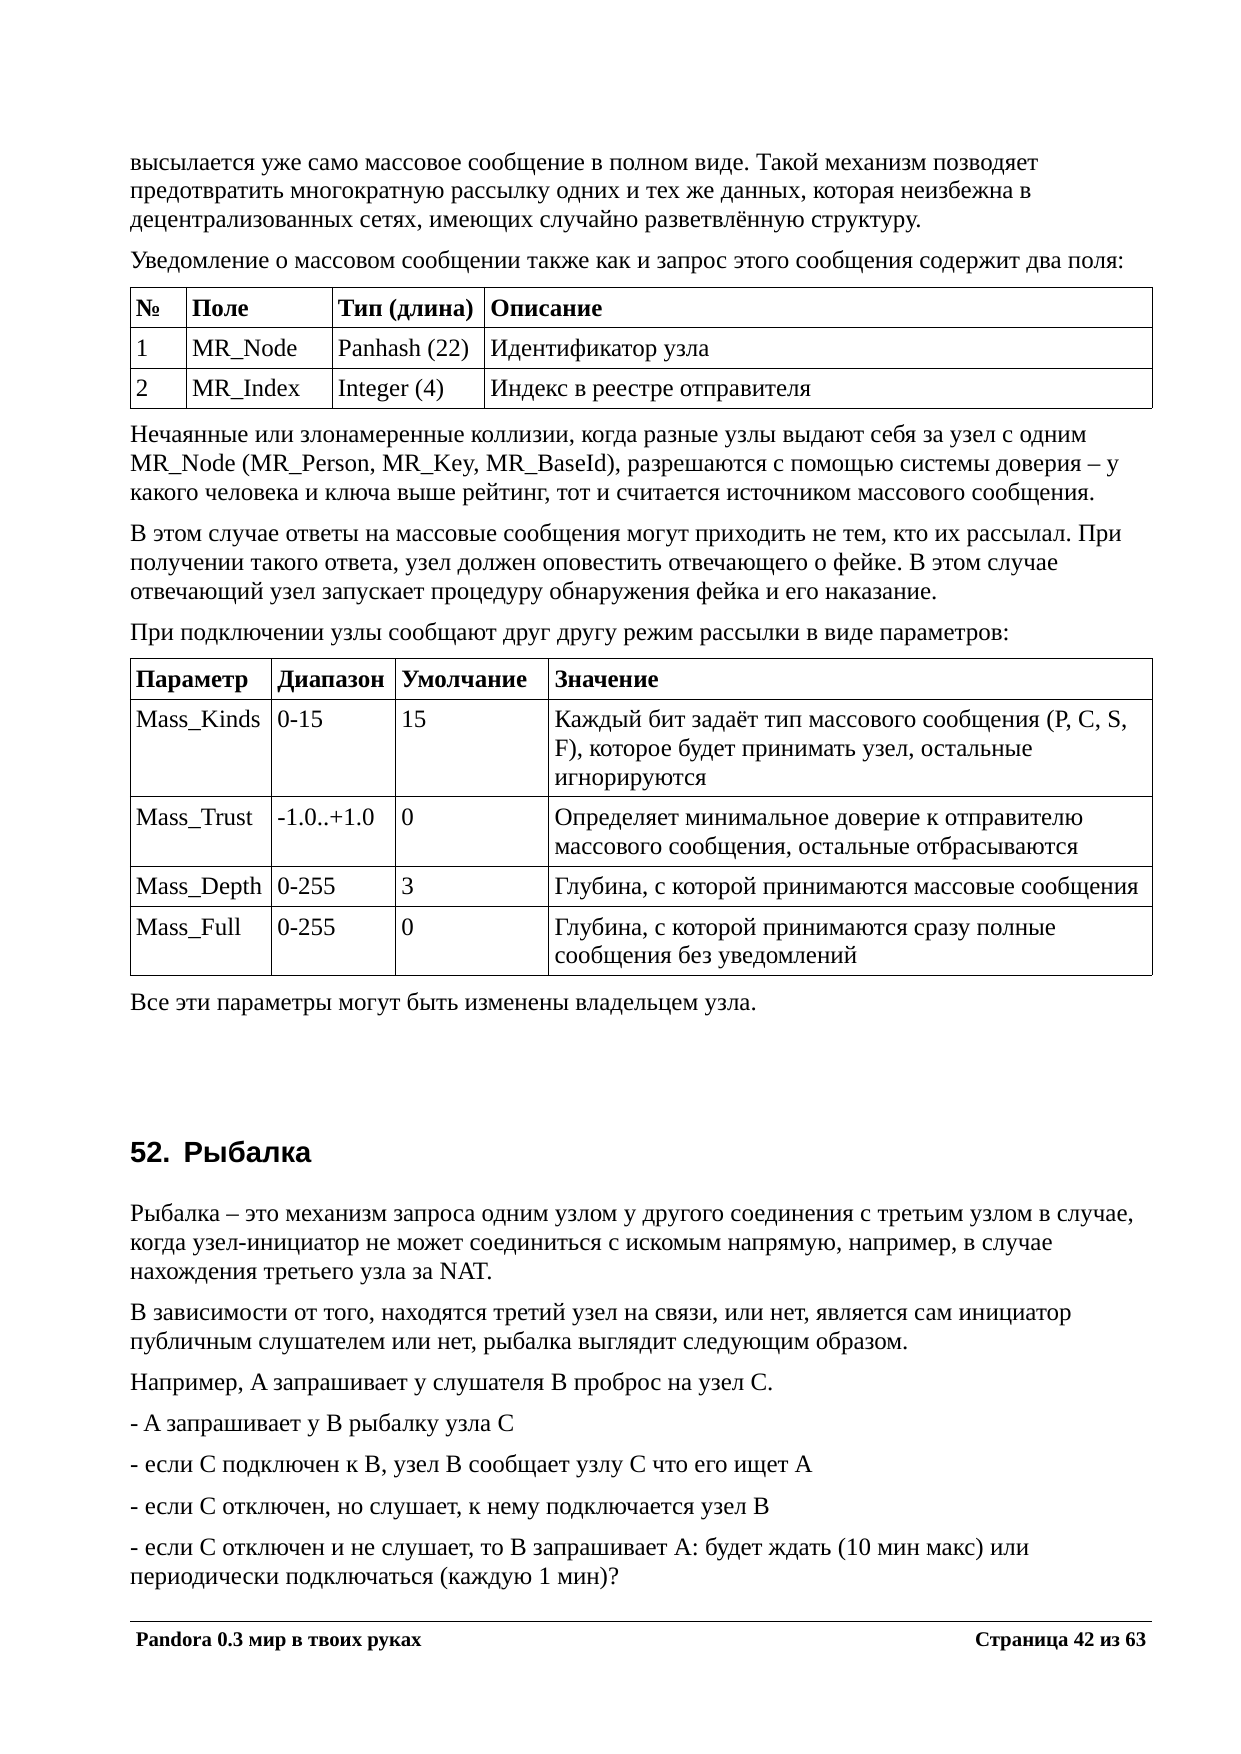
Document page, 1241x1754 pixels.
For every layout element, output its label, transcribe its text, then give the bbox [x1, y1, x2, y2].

text Все эти параметры могут быть изменены владельцем узла. [130, 987, 1152, 1016]
table_cell 0-15 [272, 700, 395, 796]
text - если C подключен к B, узел B сообщает узлу C что его ищет A [130, 1449, 1152, 1478]
table_cell Индекс в реестре отправителя [485, 369, 1152, 408]
table_cell Mass_Depth [131, 867, 271, 906]
table_cell MR_Index [187, 369, 332, 408]
text При подключении узлы сообщают друг другу режим рассылки в виде параметров: [130, 617, 1152, 646]
table_cell Каждый бит задаёт тип массового сообщения (P, C, S, F), которое будет принимать узел, остальные игнорируются [549, 700, 1152, 796]
text Уведомление о массовом сообщении также как и запрос этого сообщения содержит два поля: [130, 246, 1152, 274]
table_cell Глубина, с которой принимаются массовые сообщения [549, 867, 1152, 906]
table_cell Глубина, с которой принимаются сразу полные сообщения без уведомлений [549, 907, 1152, 975]
text - если C отключен и не слушает, то B запрашивает A: будет ждать (10 мин макс) или периодически подключаться (каждую 1 мин)? [130, 1532, 1152, 1589]
table_cell Mass_Trust [131, 797, 271, 866]
table_cell 3 [396, 867, 548, 906]
text Нечаянные или злонамеренные коллизии, когда разные узлы выдают себя за узел с одним MR_Node (MR_Person, MR_Key, MR_BaseId), разрешаются с помощью системы доверия – у какого человека и ключа выше рейтинг, тот и считается источником массового сообщения. [130, 419, 1152, 506]
table_header Умолчание [396, 659, 548, 699]
table_cell -1.0..+1.0 [272, 797, 395, 866]
table_cell Mass_Kinds [131, 700, 271, 796]
text - A запрашивает у B рыбалку узла C [130, 1408, 1152, 1437]
table_cell 0-255 [272, 907, 395, 975]
table_cell 1 [131, 328, 186, 367]
text - если C отключен, но слушает, к нему подключается узел B [130, 1491, 1152, 1519]
text высылается уже само массовое сообщение в полном виде. Такой механизм позводяет предотвратить многократную рассылку одних и тех же данных, которая неизбежна в децентрализованных сетях, имеющих случайно разветвлённую структуру. [130, 147, 1152, 233]
table_cell Mass_Full [131, 907, 271, 975]
text Рыбалка – это механизм запроса одним узлом у другого соединения с третьим узлом в случае, когда узел-инициатор не может соединиться с искомым напрямую, например, в случае нахождения третьего узла за NAT. [130, 1198, 1152, 1284]
table_cell 0 [396, 797, 548, 866]
table_cell MR_Node [187, 328, 332, 367]
text Например, A запрашивает у слушателя B проброс на узел C. [130, 1367, 1152, 1396]
table_cell Panhash (22) [333, 328, 484, 367]
table_header Значение [549, 659, 1152, 699]
table_cell 0 [396, 907, 548, 975]
table_header Описание [485, 288, 1152, 327]
text В зависимости от того, находятся третий узел на связи, или нет, является сам инициатор публичным слушателем или нет, рыбалка выглядит следующим образом. [130, 1297, 1152, 1354]
table_header Параметр [131, 659, 271, 699]
table_cell Integer (4) [333, 369, 484, 408]
text В этом случае ответы на массовые сообщения могут приходить не тем, кто их рассылал. При получении такого ответа, узел должен оповестить отвечающего о фейке. В этом случае отвечающий узел запускает процедуру обнаружения фейка и его наказание. [130, 518, 1152, 604]
table_header № [131, 288, 186, 327]
table_header Поле [187, 288, 332, 327]
subtitle Рыбалка [130, 1135, 1152, 1168]
table_cell Идентификатор узла [485, 328, 1152, 367]
table_cell 15 [396, 700, 548, 796]
table_cell Определяет минимальное доверие к отправителю массового сообщения, остальные отбрасываются [549, 797, 1152, 866]
table_cell 2 [131, 369, 186, 408]
table_header Тип (длина) [333, 288, 484, 327]
table_header Диапазон [272, 659, 395, 699]
table_cell 0-255 [272, 867, 395, 906]
